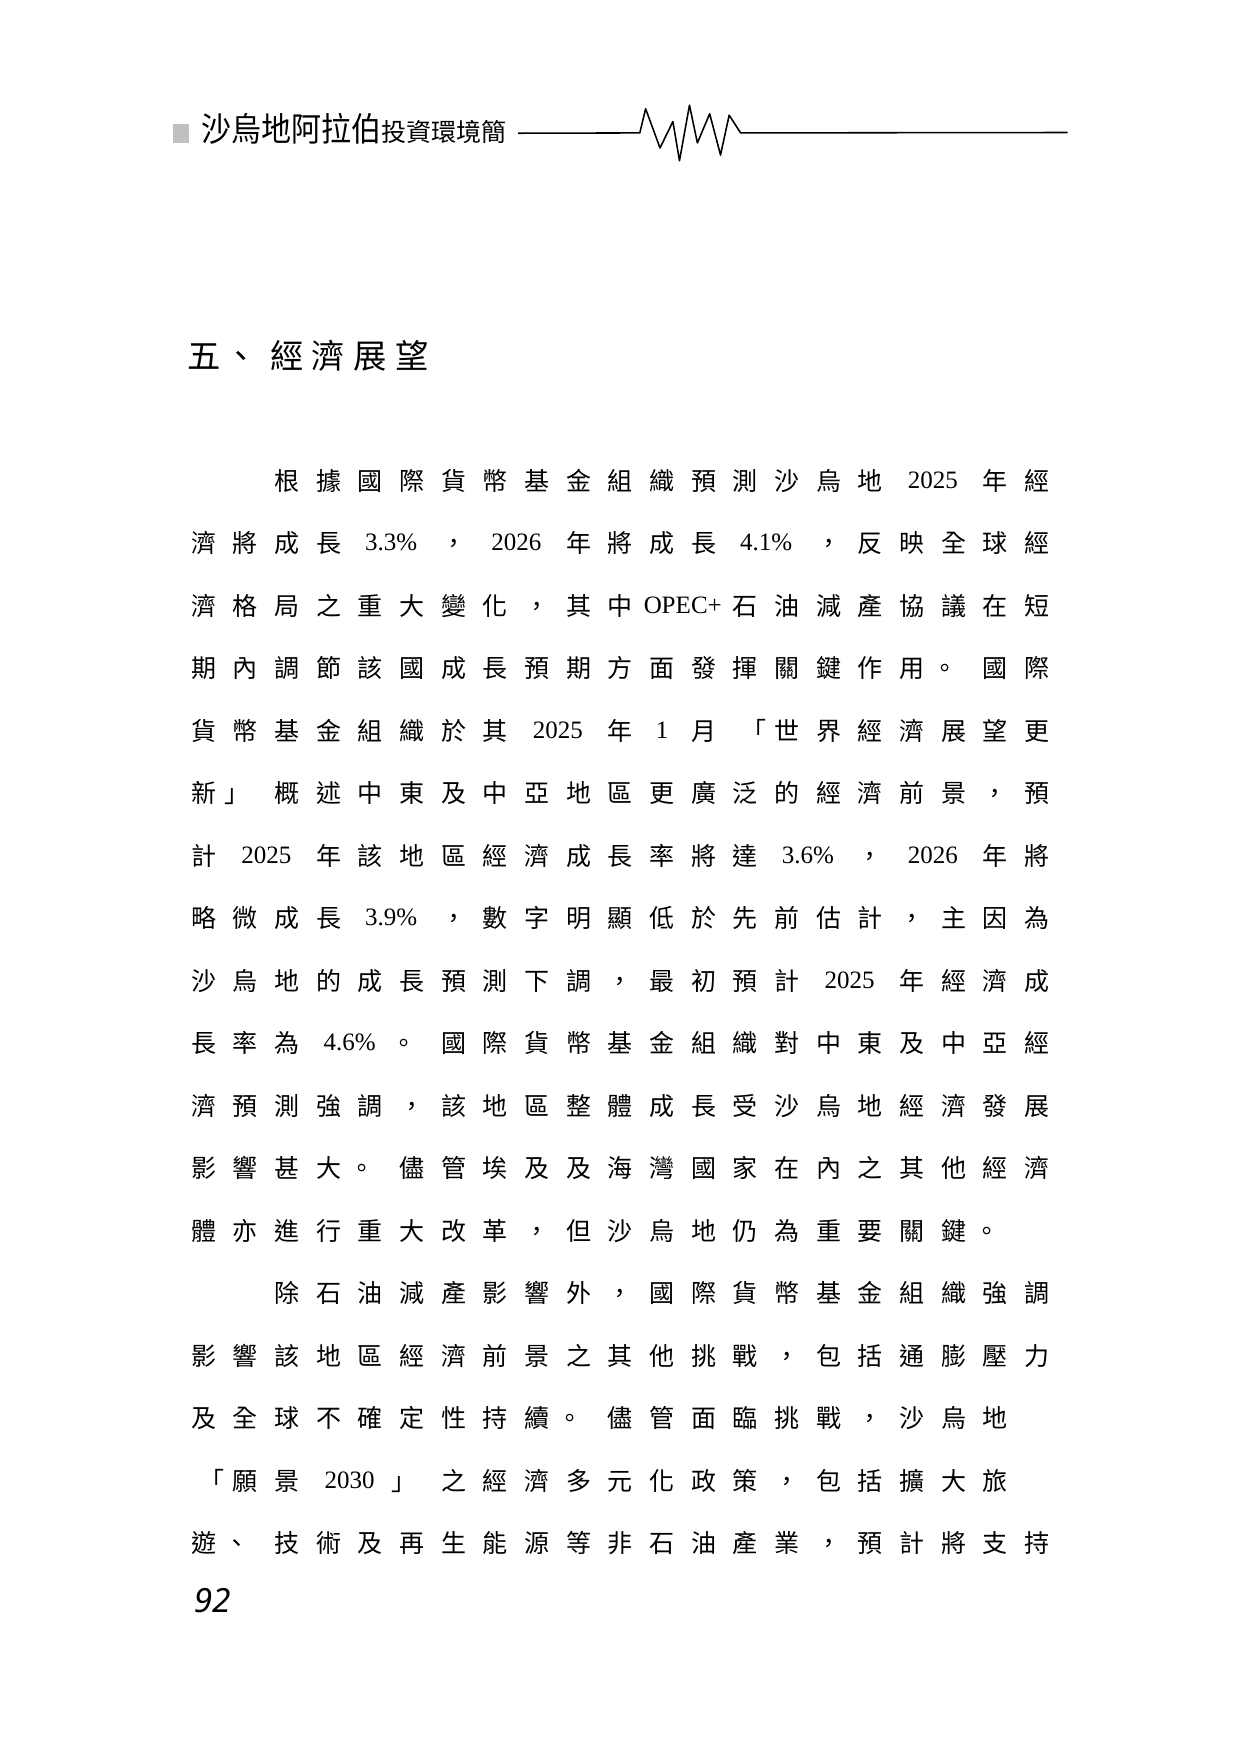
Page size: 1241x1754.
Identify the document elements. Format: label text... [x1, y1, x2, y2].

text 五、經濟展望 [183, 313, 1058, 375]
text 根據國際貨幣基金組織預測沙烏地2025年經濟將成長3.3%，2026年將成長4.1%，反映全球經濟格局之重大變化，其中OPEC+石油減產協議在短期內調節該國成長預期方面發揮關鍵作用。國際貨幣基金組織於其2025年1月「世界經濟展望更新」概述中東及中亞地區更廣泛的經濟前景，預計2025年該地區經濟成長率將達3.6%，2026年將略微成長3.9%，數字明顯低於先前估計，主因為沙烏地的成長預測下調，最初預計2025年經濟成長率為4.6%。國際貨幣基金組織對中東及中亞經濟預測強調，該地區整體成長受沙烏地經濟發展影響甚大。儘管埃及及海灣國家在內之其他經濟體亦進行重大改革，但沙烏地仍為重要關鍵。 [183, 438, 1058, 1250]
text 除石油減產影響外，國際貨幣基金組織強調影響該地區經濟前景之其他挑戰，包括通膨壓力及全球不確定性持續。儘管面臨挑戰，沙烏地「願景2030」之經濟多元化政策，包括擴大旅遊、技術及再生能源等非石油產業，預計將支持 [183, 1250, 1058, 1563]
